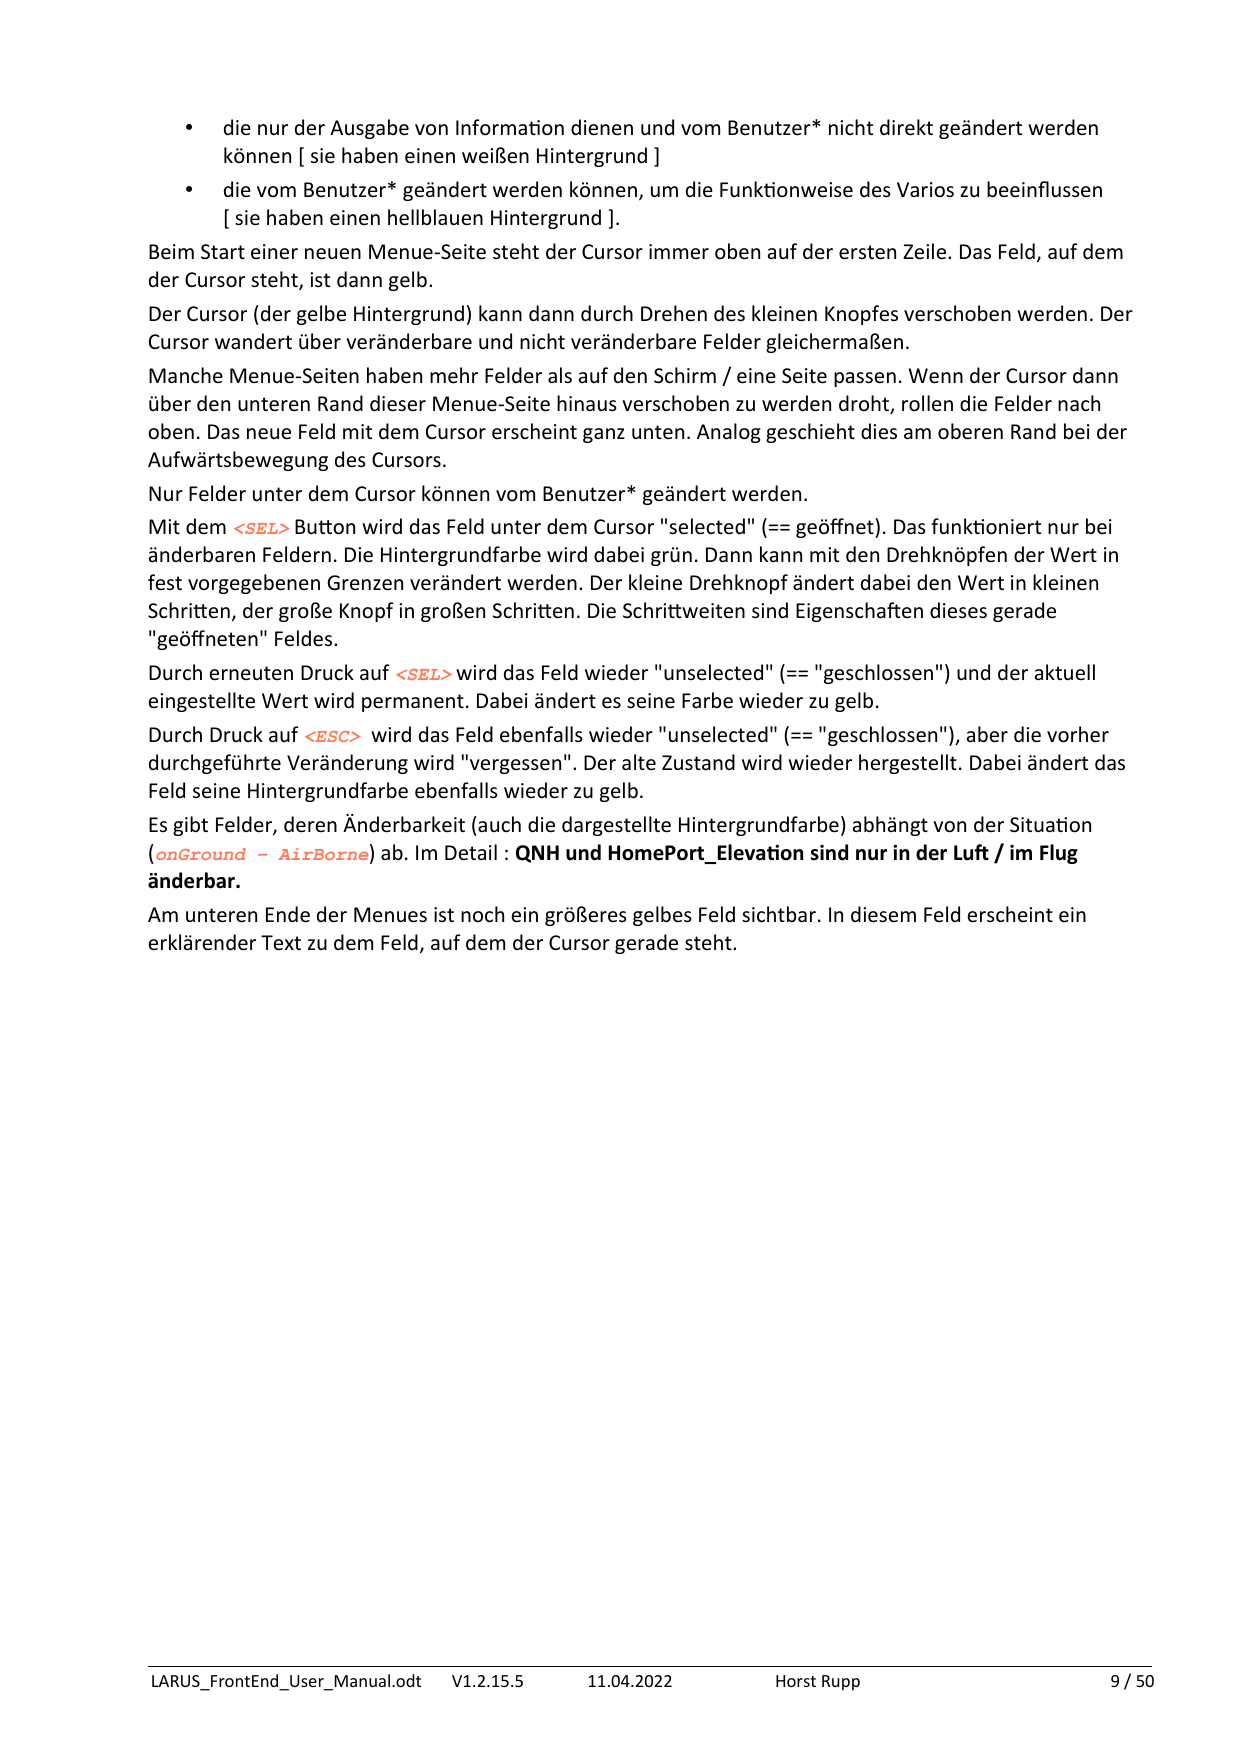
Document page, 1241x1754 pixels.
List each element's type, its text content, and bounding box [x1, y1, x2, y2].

text Manche Menue-Seiten haben mehr Felder als auf den Schirm / eine Seite passen. Wenn der Cursor dann über den unteren Rand dieser Menue-Seite hinaus verschoben zu werden droht, rollen die Felder nach oben. Das neue Feld mit dem Cursor erscheint ganz unten. Analog geschieht dies am oberen Rand bei der Aufwärtsbewegung des Cursors. [148, 361, 1152, 473]
list die vom Benutzer* geändert werden können, um die Funktionweise des Varios zu beeinflussen [ sie haben einen hellblauen Hintergrund ]. [185, 175, 1152, 231]
text Beim Start einer neuen Menue-Seite steht der Cursor immer oben auf der ersten Zeile. Das Feld, auf dem der Cursor steht, ist dann gelb. [148, 237, 1152, 293]
text Durch Druck auf <ESC> wird das Feld ebenfalls wieder "unselected" (== "geschlossen"), aber die vorher durchgeführte Veränderung wird "vergessen". Der alte Zustand wird wieder hergestellt. Dabei ändert das Feld seine Hintergrundfarbe ebenfalls wieder zu gelb. [148, 720, 1152, 804]
text Nur Felder unter dem Cursor können vom Benutzer* geändert werden. [148, 479, 1152, 507]
text Am unteren Ende der Menues ist noch ein größeres gelbes Feld sichtbar. In diesem Feld erscheint ein erklärender Text zu dem Feld, auf dem der Cursor gerade steht. [148, 900, 1152, 956]
text Es gibt Felder, deren Änderbarkeit (auch die dargestellte Hintergrundfarbe) abhängt von der Situation (onGround – AirBorne) ab. Im Detail : QNH und HomePort_Elevation sind nur in der Luft / im Flug änderbar. [148, 810, 1152, 894]
text Mit dem <SEL> Button wird das Feld unter dem Cursor "selected" (== geöffnet). Das funktioniert nur bei änderbaren Feldern. Die Hintergrundfarbe wird dabei grün. Dann kann mit den Drehknöpfen der Wert in fest vorgegebenen Grenzen verändert werden. Der kleine Drehknopf ändert dabei den Wert in kleinen Schritten, der große Knopf in großen Schritten. Die Schrittweiten sind Eigenschaften dieses gerade "geöffneten" Feldes. [148, 512, 1152, 653]
text Der Cursor (der gelbe Hintergrund) kann dann durch Drehen des kleinen Knopfes verschoben werden. Der Cursor wandert über veränderbare und nicht veränderbare Felder gleichermaßen. [148, 299, 1152, 355]
list die nur der Ausgabe von Information dienen und vom Benutzer* nicht direkt geändert werden können [ sie haben einen weißen Hintergrund ] [185, 113, 1152, 169]
text Durch erneuten Druck auf <SEL> wird das Feld wieder "unselected" (== "geschlossen") und der aktuell eingestellte Wert wird permanent. Dabei ändert es seine Farbe wieder zu gelb. [148, 658, 1152, 714]
